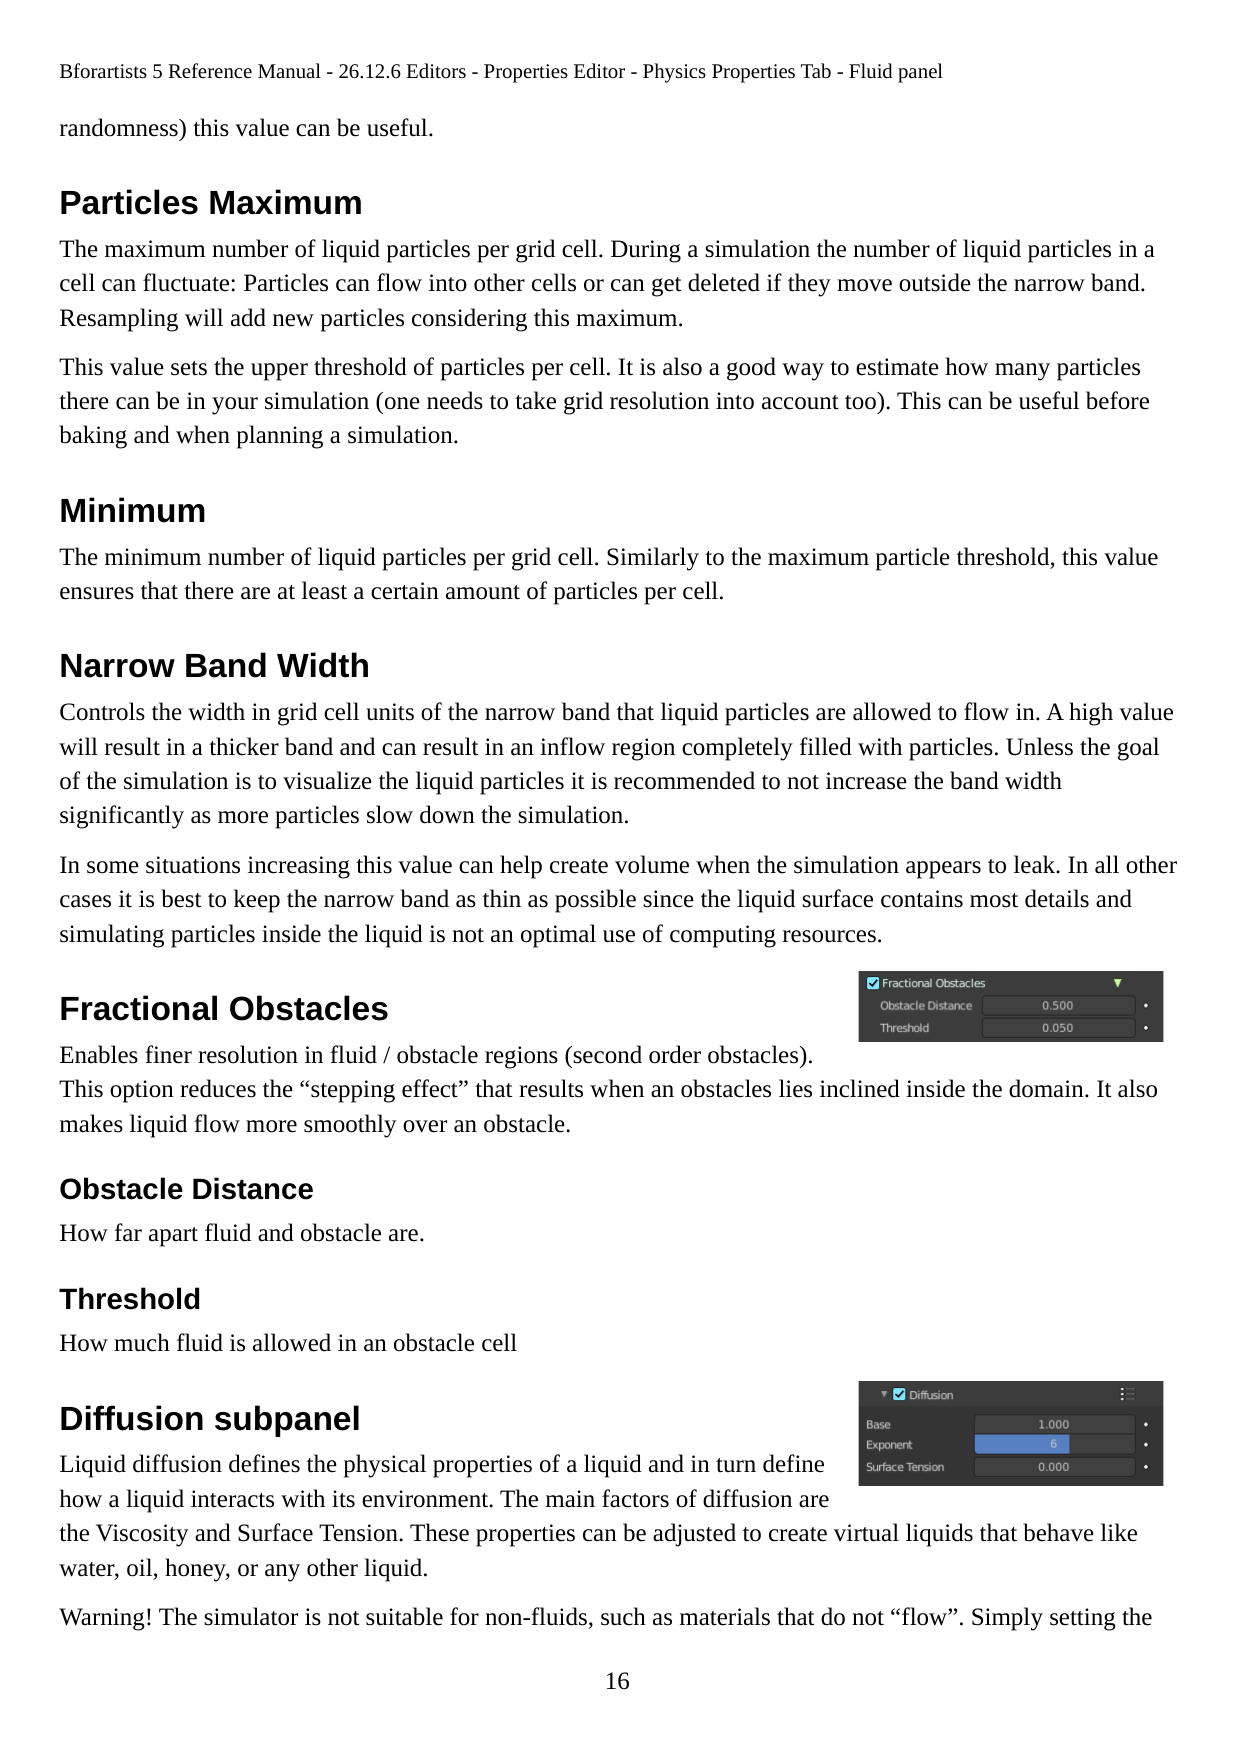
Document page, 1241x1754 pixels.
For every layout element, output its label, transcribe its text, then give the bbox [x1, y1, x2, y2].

text randomness) this value can be useful. [59, 113, 1181, 141]
picture [858, 971, 1164, 1042]
text In some situations increasing this value can help create volume when the simulation appears to leak. In all other cases it is best to keep the narrow band as thin as possible since the liquid surface contains most details and simulating particles inside the liquid is not an optimal use of computing resources. [59, 850, 1181, 947]
text The minimum number of liquid particles per grid cell. Similarly to the maximum particle threshold, this value ensures that there are at least a certain amount of particles per cell. [59, 542, 1181, 605]
text Liquid diffusion defines the physical properties of a liquid and in turn define how a liquid interacts with its environment. The main factors of diffusion are the Viscosity and Surface Tension. These properties can be adjusted to create virtual liquids that behave like water, oil, honey, or any other liquid. [59, 1449, 1181, 1582]
text Controls the width in grid cell units of the narrow band that liquid particles are allowed to flow in. A high value will result in a thicker band and can result in an inflow region completely filled with particles. Unless the goal of the simulation is to visualize the liquid particles it is recommended to not increase the band width significantly as more particles slow down the simulation. [59, 697, 1181, 829]
picture [858, 1381, 1164, 1486]
subtitle Minimum [59, 491, 1181, 529]
subtitle [1164, 1398, 1181, 1437]
text How much fluid is allowed in an obstacle cell [59, 1328, 1181, 1357]
subtitle [1164, 988, 1181, 1027]
text The maximum number of liquid particles per grid cell. During a simulation the number of liquid particles in a cell can fluctuate: Particles can flow into other cells or can get deleted if they move outside the narrow band. Resampling will add new particles considering this maximum. [59, 234, 1181, 331]
subtitle Particles Maximum [59, 182, 1181, 221]
subtitle Diffusion subpanel [59, 1398, 858, 1437]
subtitle Obstacle Distance [59, 1172, 1181, 1206]
text This value sets the upper threshold of particles per cell. It is also a good way to estimate how many particles there can be in your simulation (one needs to take grid resolution into account too). This can be useful before baking and when planning a simulation. [59, 352, 1181, 449]
text How far apart fluid and obstacle are. [59, 1218, 1181, 1247]
text Warning! The simulator is not suitable for non-fluids, such as materials that do not “flow”. Simply setting the [59, 1602, 1181, 1631]
subtitle Threshold [59, 1282, 1181, 1316]
subtitle Narrow Band Width [59, 646, 1181, 685]
subtitle Fractional Obstacles [59, 988, 858, 1027]
text Enables finer resolution in fluid / obstacle regions (second order obstacles). This option reduces the “stepping effect” that results when an obstacles lies inclined inside the domain. It also makes liquid flow more smoothly over an obstacle. [59, 1040, 1181, 1137]
